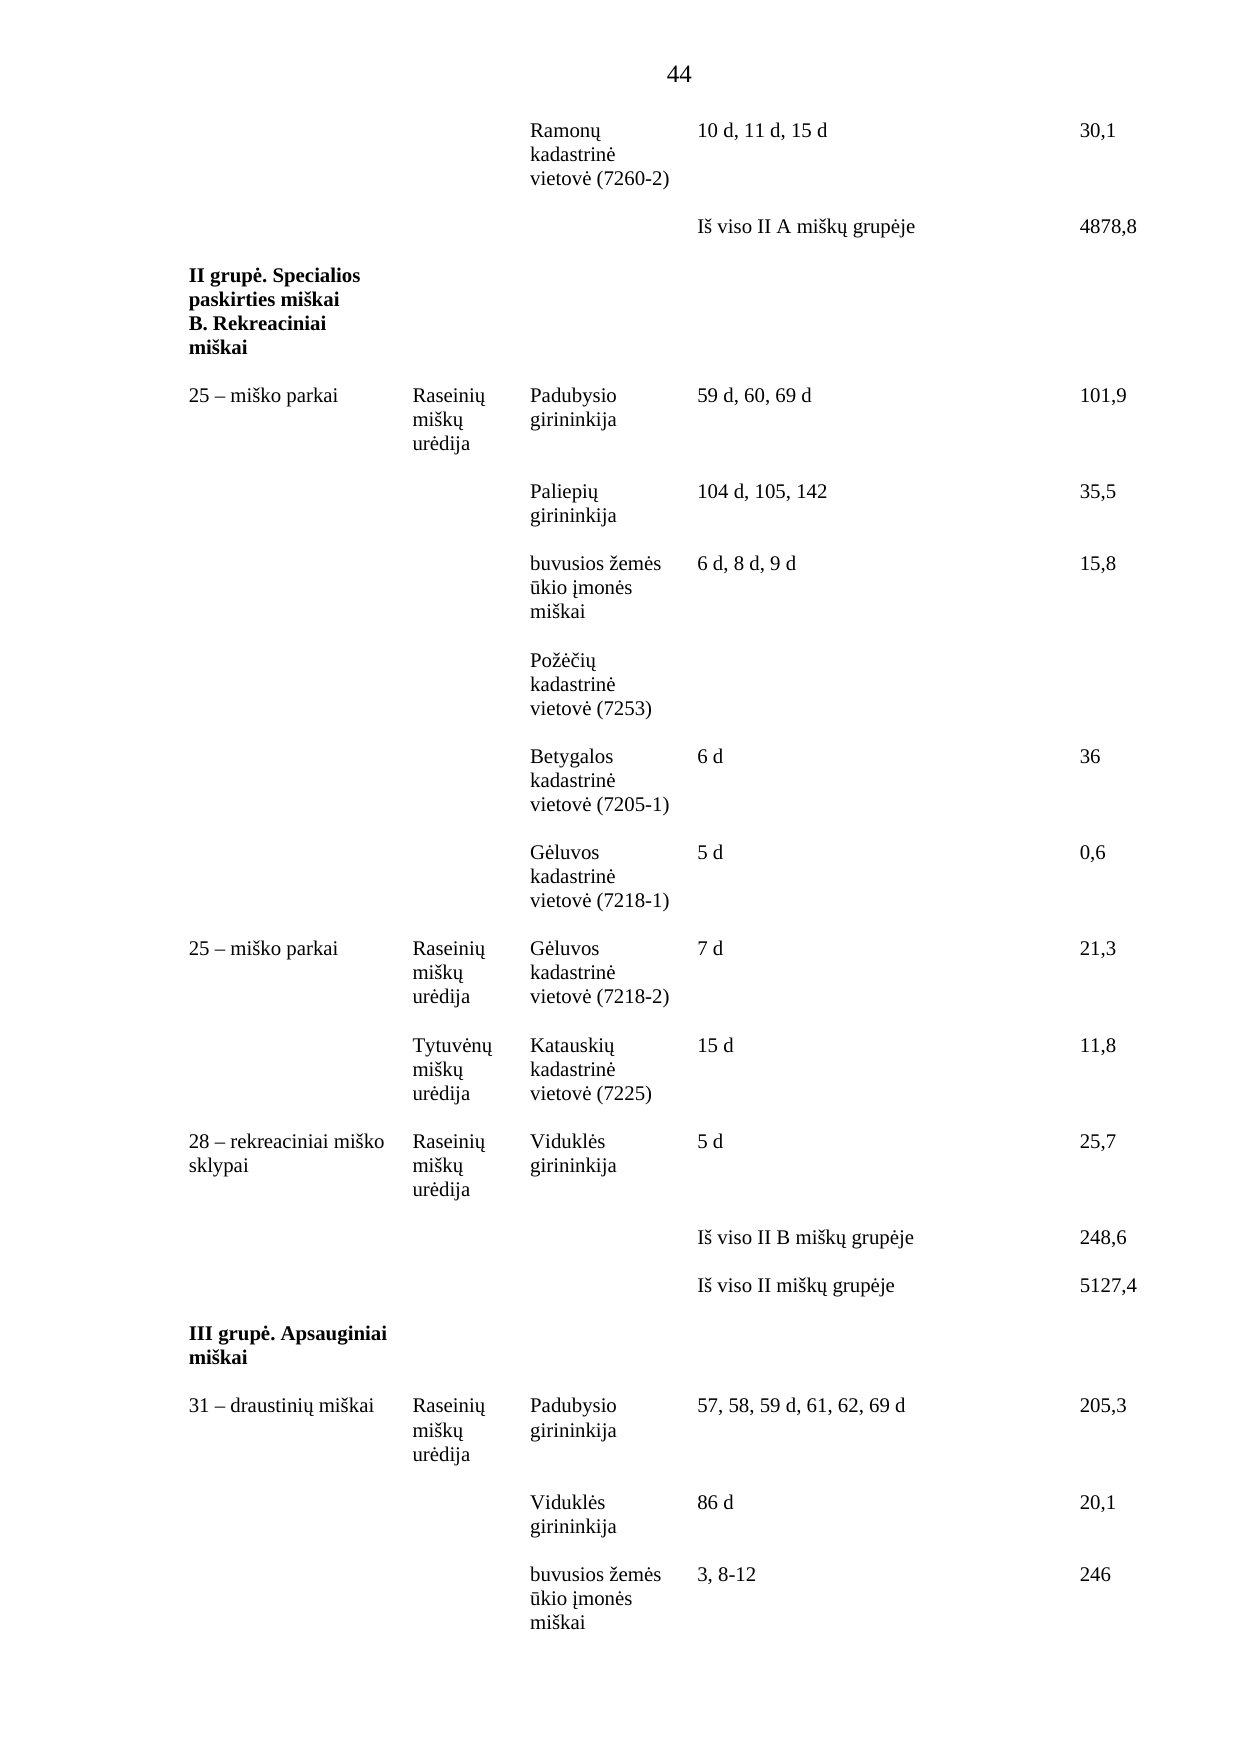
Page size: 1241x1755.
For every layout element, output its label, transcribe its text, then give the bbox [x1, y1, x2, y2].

table_cell [519, 263, 686, 359]
table_cell 21,3 [1068, 936, 1181, 1008]
table_cell [1068, 1105, 1181, 1129]
table_cell Iš viso II B miškų grupėje [686, 1225, 1068, 1249]
table_cell [519, 624, 686, 647]
table_cell 6 d [686, 744, 1068, 816]
table_cell 6 d, 8 d, 9 d [686, 551, 1068, 623]
table_cell 25,7 [1068, 1129, 1181, 1201]
table_cell [1068, 648, 1181, 720]
table_cell Padubysio girininkija [519, 383, 686, 455]
table_cell [401, 1273, 519, 1297]
table_cell [401, 1562, 519, 1634]
table_cell [686, 1009, 1068, 1032]
table_cell Gėluvos kadastrinė vietovė (7218-2) [519, 936, 686, 1008]
table_cell [177, 1105, 401, 1129]
table_cell 31 – draustinių miškai [177, 1394, 401, 1466]
table_cell [177, 190, 401, 214]
table_cell [1068, 1297, 1181, 1321]
table_cell 104 d, 105, 142 [686, 479, 1068, 527]
table_cell [177, 1297, 401, 1321]
table_cell [401, 1369, 519, 1393]
table_cell [177, 744, 401, 816]
table_cell [686, 1297, 1068, 1321]
table_cell [1068, 263, 1181, 359]
table_cell [401, 359, 519, 383]
table_cell [401, 624, 519, 647]
table_cell 36 [1068, 744, 1181, 816]
table_cell 11,8 [1068, 1033, 1181, 1105]
table_cell [177, 648, 401, 720]
table_cell [519, 239, 686, 262]
table_cell [686, 263, 1068, 359]
table_cell [686, 648, 1068, 720]
table_cell 20,1 [1068, 1490, 1181, 1538]
table_cell [401, 1009, 519, 1032]
table_cell [177, 118, 401, 190]
table_cell [519, 816, 686, 840]
table_cell [519, 1249, 686, 1273]
table_cell [177, 816, 401, 840]
table_cell 86 d [686, 1490, 1068, 1538]
table_cell [519, 455, 686, 479]
table_cell [401, 1105, 519, 1129]
table_cell [177, 1225, 401, 1249]
table_cell [401, 1321, 519, 1369]
table_cell [177, 1490, 401, 1538]
table_cell 15 d [686, 1033, 1068, 1105]
table_cell [1068, 455, 1181, 479]
table_cell [1068, 1201, 1181, 1225]
table_cell 25 – miško parkai [177, 383, 401, 455]
table_cell buvusios žemės ūkio įmonės miškai [519, 1562, 686, 1634]
table_cell [177, 912, 401, 936]
table_cell Tytuvėnų miškų urėdija [401, 1033, 519, 1105]
table_cell [519, 359, 686, 383]
table_cell [177, 455, 401, 479]
table_cell [401, 551, 519, 623]
table_cell [519, 1369, 686, 1393]
table_cell 4878,8 [1068, 214, 1181, 238]
table_cell buvusios žemės ūkio įmonės miškai [519, 551, 686, 623]
table_cell 0,6 [1068, 840, 1181, 912]
table_cell [519, 912, 686, 936]
table_cell Iš viso II A miškų grupėje [686, 214, 1068, 238]
table_cell Betygalos kadastrinė vietovė (7205-1) [519, 744, 686, 816]
table_cell [1068, 1321, 1181, 1369]
table_cell [519, 1466, 686, 1490]
table_cell [177, 720, 401, 744]
table_cell [177, 551, 401, 623]
table_cell Padubysio girininkija [519, 1394, 686, 1466]
table_cell [1068, 1466, 1181, 1490]
table_cell [1068, 190, 1181, 214]
table_cell [401, 239, 519, 262]
table_cell [686, 1369, 1068, 1393]
table_cell [401, 1538, 519, 1562]
table_cell 10 d, 11 d, 15 d [686, 118, 1068, 190]
table_cell 7 d [686, 936, 1068, 1008]
table_cell [686, 1538, 1068, 1562]
table_cell 5 d [686, 1129, 1068, 1201]
table_cell [401, 1297, 519, 1321]
table_cell [1068, 816, 1181, 840]
table_cell [177, 239, 401, 262]
table_cell [1068, 359, 1181, 383]
table_cell Gėluvos kadastrinė vietovė (7218-1) [519, 840, 686, 912]
table_cell [401, 1249, 519, 1273]
table_cell [177, 1009, 401, 1032]
table_cell Požėčių kadastrinė vietovė (7253) [519, 648, 686, 720]
table_cell [686, 1201, 1068, 1225]
table_cell [686, 1321, 1068, 1369]
table_cell III grupė. Apsauginiai miškai [177, 1321, 401, 1369]
table_cell [1068, 624, 1181, 647]
table_cell Viduklės girininkija [519, 1490, 686, 1538]
table_cell [519, 1105, 686, 1129]
table_cell [177, 1273, 401, 1297]
table_cell [401, 840, 519, 912]
table_cell [401, 263, 519, 359]
table_cell [1068, 1538, 1181, 1562]
table_cell Iš viso II miškų grupėje [686, 1273, 1068, 1297]
table_cell [177, 1249, 401, 1273]
table_cell [686, 455, 1068, 479]
table_cell [519, 190, 686, 214]
table_cell 101,9 [1068, 383, 1181, 455]
table_cell [1068, 1369, 1181, 1393]
table_cell [177, 624, 401, 647]
table_cell [401, 912, 519, 936]
table_cell [401, 1466, 519, 1490]
table_cell [519, 1321, 686, 1369]
table_cell [686, 816, 1068, 840]
table_cell [519, 1273, 686, 1297]
table_cell 205,3 [1068, 1394, 1181, 1466]
table_cell [1068, 912, 1181, 936]
table_cell [401, 1490, 519, 1538]
table_cell [177, 1562, 401, 1634]
table_cell [177, 359, 401, 383]
table_cell Ramonų kadastrinė vietovė (7260-2) [519, 118, 686, 190]
table_cell 30,1 [1068, 118, 1181, 190]
table_cell [401, 648, 519, 720]
table_cell [1068, 720, 1181, 744]
table_cell [401, 1201, 519, 1225]
table_cell [686, 912, 1068, 936]
table_cell [686, 190, 1068, 214]
table_cell 248,6 [1068, 1225, 1181, 1249]
table_cell [1068, 1009, 1181, 1032]
table_cell [519, 1538, 686, 1562]
table_cell 25 – miško parkai [177, 936, 401, 1008]
table_cell [177, 840, 401, 912]
table_cell [519, 527, 686, 551]
table_cell [401, 190, 519, 214]
table_cell [519, 1201, 686, 1225]
table_cell [686, 527, 1068, 551]
table_cell [686, 1105, 1068, 1129]
table_cell 59 d, 60, 69 d [686, 383, 1068, 455]
table_cell [177, 1538, 401, 1562]
table_cell Raseinių miškų urėdija [401, 1129, 519, 1201]
table_cell [519, 214, 686, 238]
table_cell [401, 744, 519, 816]
table_cell [519, 1225, 686, 1249]
table_cell [177, 1466, 401, 1490]
table_cell [401, 527, 519, 551]
table_cell 246 [1068, 1562, 1181, 1634]
table_cell [519, 1297, 686, 1321]
table_cell 35,5 [1068, 479, 1181, 527]
table_cell 57, 58, 59 d, 61, 62, 69 d [686, 1394, 1068, 1466]
table_cell II grupė. Specialios paskirties miškai B. Rekreaciniai miškai [177, 263, 401, 359]
table_cell [177, 214, 401, 238]
table_cell [519, 1009, 686, 1032]
table_cell [686, 1249, 1068, 1273]
table_cell [177, 1369, 401, 1393]
table_cell [686, 720, 1068, 744]
table_cell 5127,4 [1068, 1273, 1181, 1297]
table_cell 28 – rekreaciniai miško sklypai [177, 1129, 401, 1201]
table_cell [686, 239, 1068, 262]
table_cell [401, 720, 519, 744]
table_cell [519, 720, 686, 744]
table_cell [1068, 1249, 1181, 1273]
table_cell [686, 624, 1068, 647]
table_cell Raseinių miškų urėdija [401, 1394, 519, 1466]
table_cell 3, 8-12 [686, 1562, 1068, 1634]
table_cell Viduklės girininkija [519, 1129, 686, 1201]
table_cell [401, 816, 519, 840]
table_cell 15,8 [1068, 551, 1181, 623]
table_cell [401, 118, 519, 190]
table_cell [686, 359, 1068, 383]
table_cell [401, 214, 519, 238]
table_cell Raseinių miškų urėdija [401, 936, 519, 1008]
table_cell [686, 1466, 1068, 1490]
table_cell Katauskių kadastrinė vietovė (7225) [519, 1033, 686, 1105]
table_cell Raseinių miškų urėdija [401, 383, 519, 455]
table_cell 5 d [686, 840, 1068, 912]
table_cell [177, 479, 401, 527]
table_cell [401, 455, 519, 479]
table_cell [1068, 527, 1181, 551]
table_cell [401, 479, 519, 527]
table_cell [1068, 239, 1181, 262]
table_cell [177, 1201, 401, 1225]
table_cell [401, 1225, 519, 1249]
table_cell Paliepių girininkija [519, 479, 686, 527]
table_cell [177, 527, 401, 551]
table_cell [177, 1033, 401, 1105]
